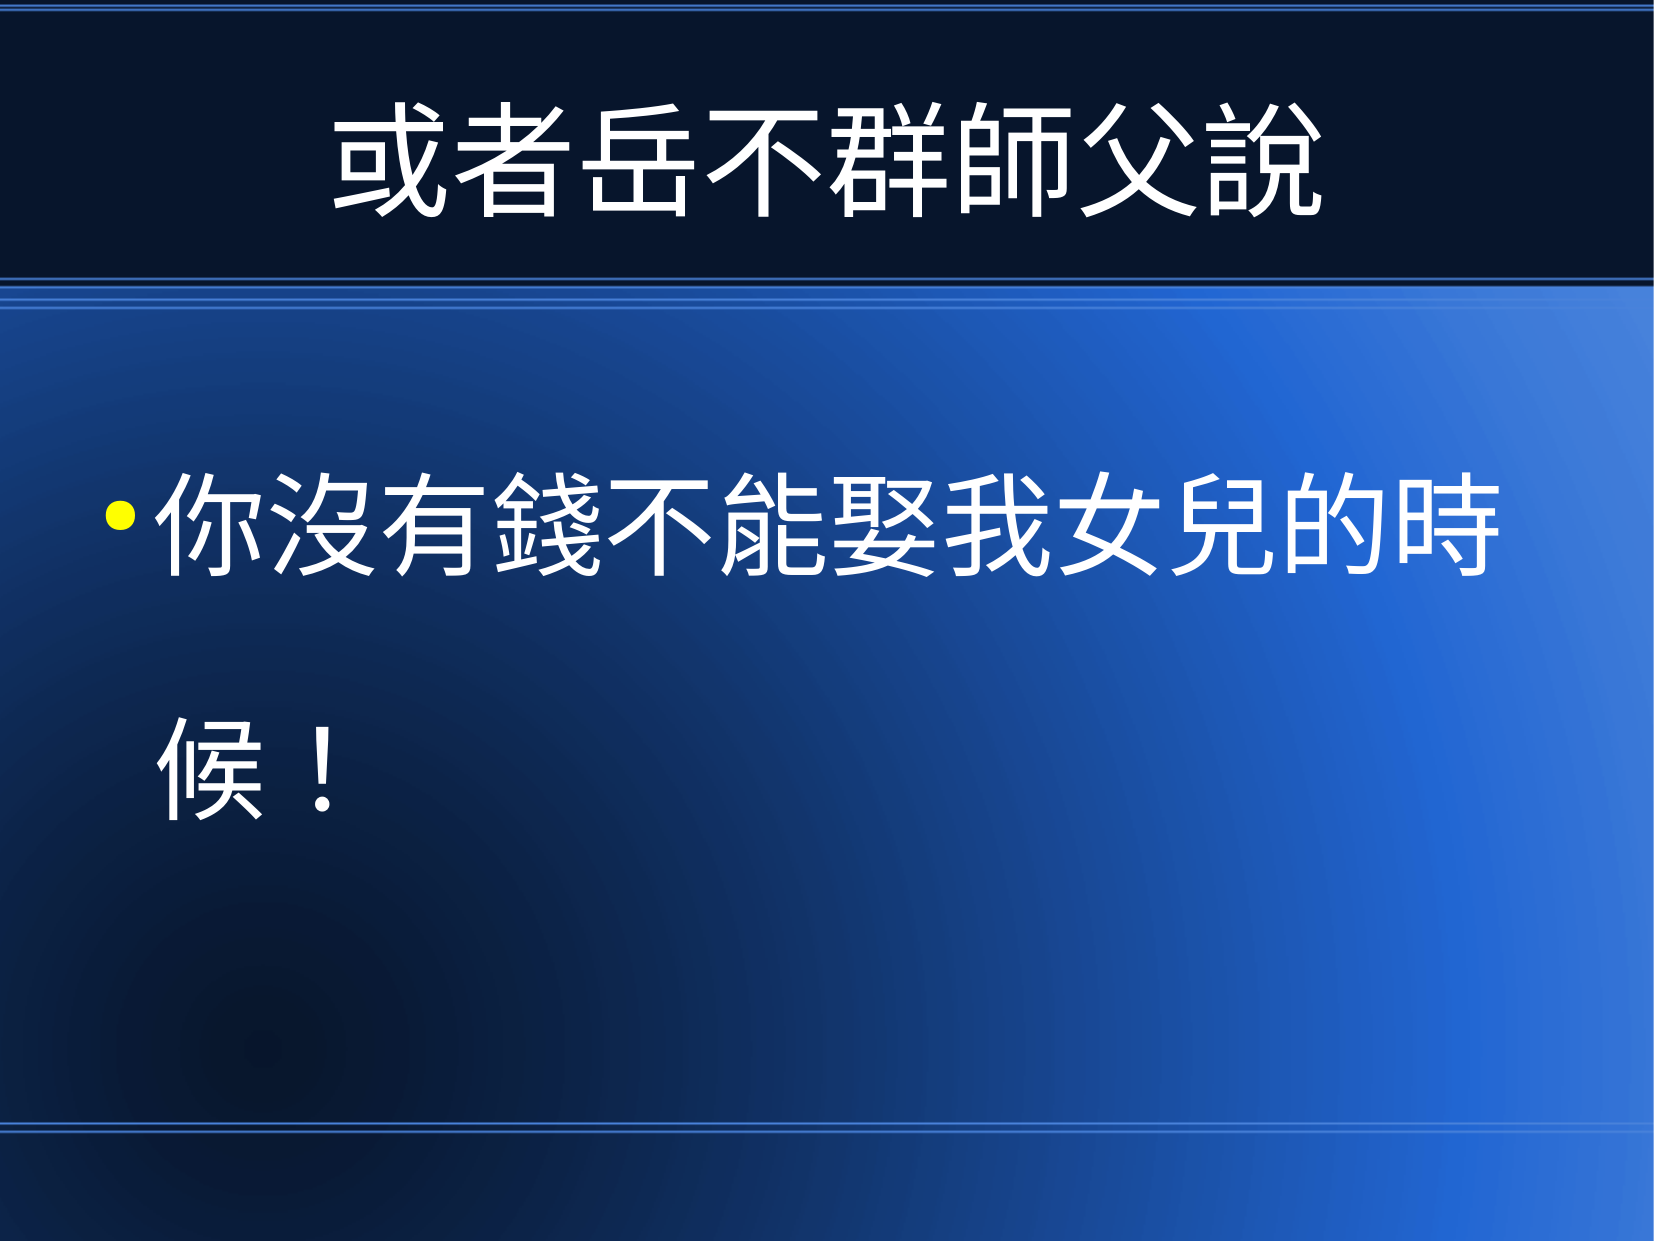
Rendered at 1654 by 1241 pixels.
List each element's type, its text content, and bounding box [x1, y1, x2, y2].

title 或者岳不群師父說 [82, 49, 1571, 257]
picture [0, 0, 1654, 1241]
list 你沒有錢不能娶我女兒的時候！ [82, 355, 1571, 1241]
